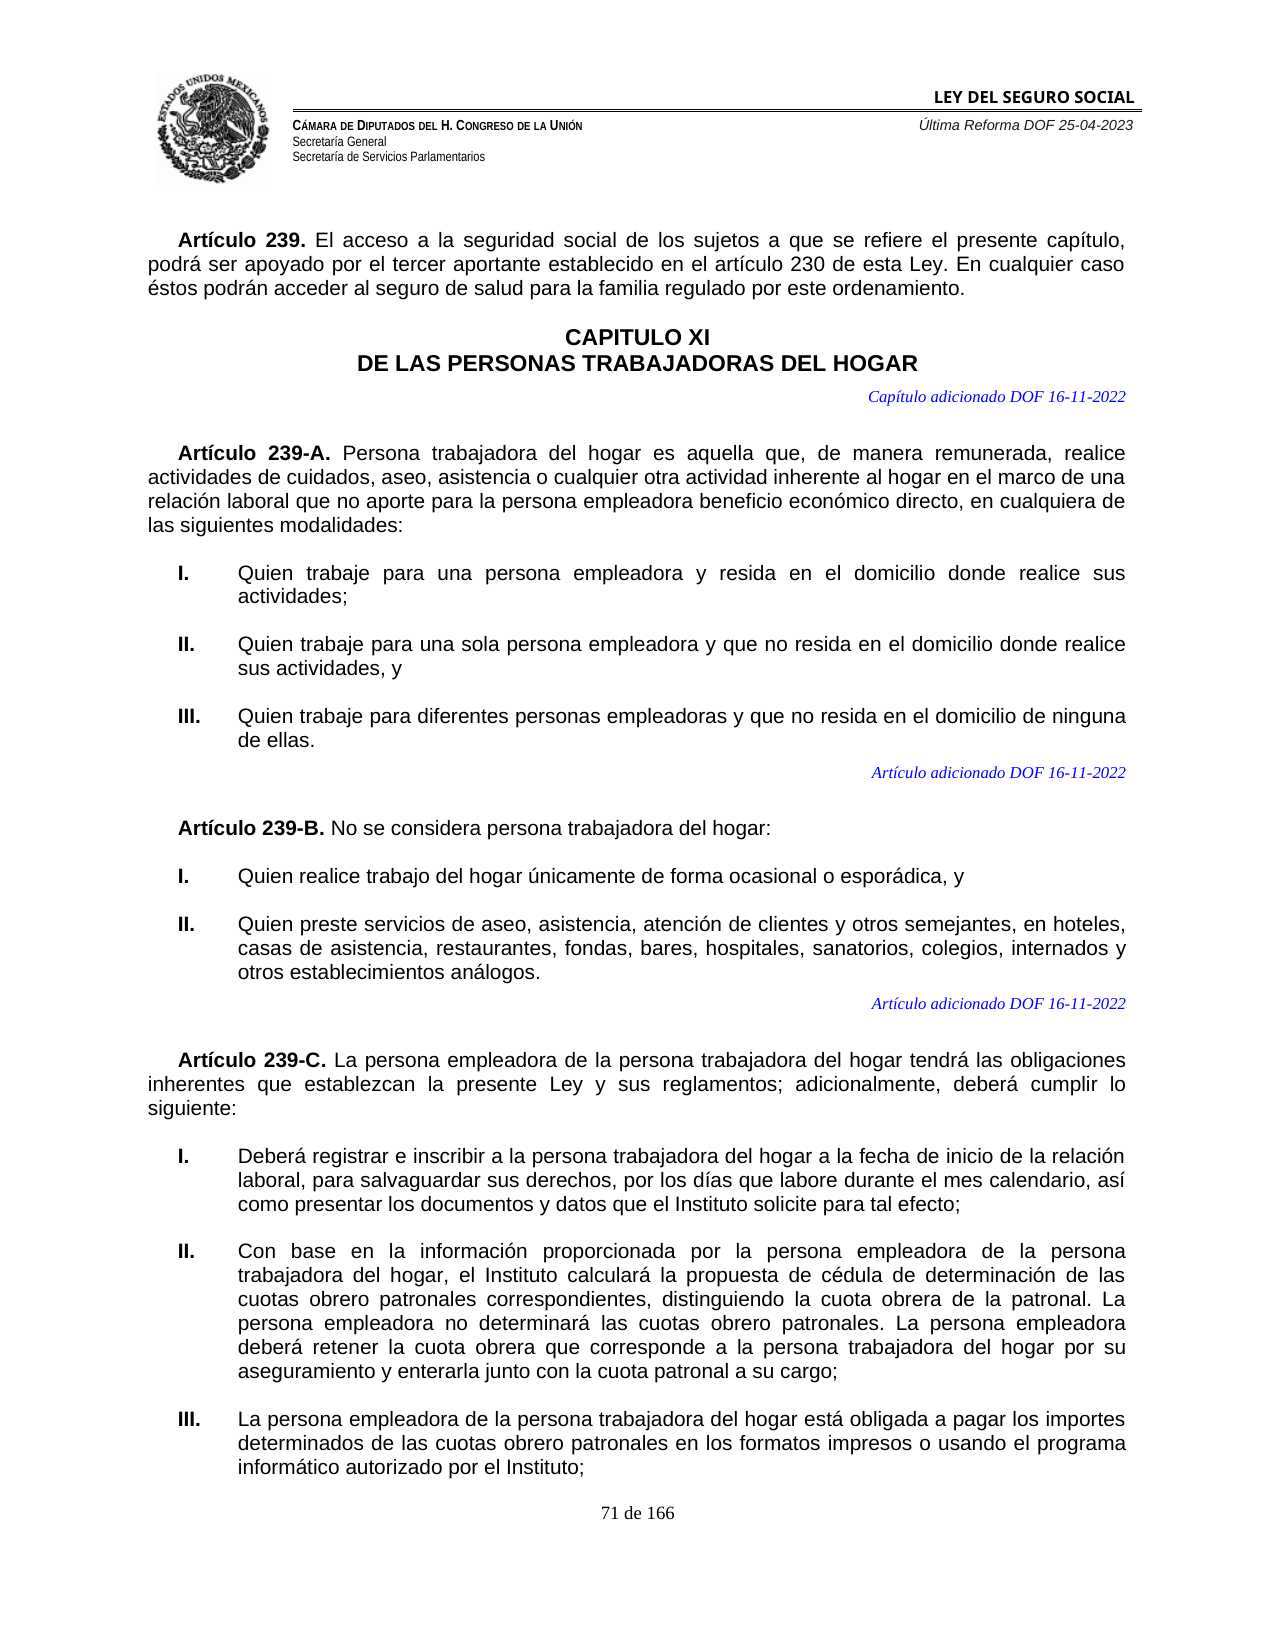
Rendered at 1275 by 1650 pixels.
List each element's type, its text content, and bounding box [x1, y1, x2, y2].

text I. Quien trabaje para una persona empleadora y resida en el domicilio donde realice sus actividades; [178, 560, 1127, 608]
text Artículo 239-A. Persona trabajadora del hogar es aquella que, de manera remunerada, realice actividades de cuidados, aseo, asistencia o cualquier otra actividad inherente al hogar en el marco de una relación laboral que no aporte para la persona empleadora beneficio económico directo, en cualquiera de las siguientes modalidades: [148, 441, 1127, 536]
text Artículo 239-B. No se considera persona trabajadora del hogar: [148, 816, 1127, 840]
text II. Quien preste servicios de aseo, asistencia, atención de clientes y otros semejantes, en hoteles, casas de asistencia, restaurantes, fondas, bares, hospitales, sanatorios, colegios, internados y otros establecimientos análogos. [178, 912, 1127, 984]
text I. Quien realice trabajo del hogar únicamente de forma ocasional o esporádica, y [178, 864, 1127, 888]
text DE LAS PERSONAS TRABAJADORAS DEL HOGAR [148, 350, 1127, 377]
text I. Deberá registrar e inscribir a la persona trabajadora del hogar a la fecha de inicio de la relación laboral, para salvaguardar sus derechos, por los días que labore durante el mes calendario, así como presentar los documentos y datos que el Instituto solicite para tal efecto; [178, 1143, 1127, 1215]
text CAPITULO XI [148, 324, 1127, 350]
text III. La persona empleadora de la persona trabajadora del hogar está obligada a pagar los importes determinados de las cuotas obrero patronales en los formatos impresos o usando el programa informático autorizado por el Instituto; [178, 1407, 1127, 1479]
text II. Con base en la información proporcionada por la persona empleadora de la persona trabajadora del hogar, el Instituto calculará la propuesta de cédula de determinación de las cuotas obrero patronales correspondientes, distinguiendo la cuota obrera de la patronal. La persona empleadora no determinará las cuotas obrero patronales. La persona empleadora deberá retener la cuota obrera que corresponde a la persona trabajadora del hogar por su aseguramiento y enterarla junto con la cuota patronal a su cargo; [178, 1239, 1127, 1383]
text Artículo adicionado DOF 16-11-2022 [148, 994, 1127, 1013]
text Capítulo adicionado DOF 16-11-2022 [148, 387, 1127, 406]
text Artículo 239-C. La persona empleadora de la persona trabajadora del hogar tendrá las obligaciones inherentes que establezcan la presente Ley y sus reglamentos; adicionalmente, deberá cumplir lo siguiente: [148, 1048, 1127, 1119]
text II. Quien trabaje para una sola persona empleadora y que no resida en el domicilio donde realice sus actividades, y [178, 632, 1127, 680]
text III. Quien trabaje para diferentes personas empleadoras y que no resida en el domicilio de ninguna de ellas. [178, 704, 1127, 752]
text Artículo adicionado DOF 16-11-2022 [148, 762, 1127, 782]
text Artículo 239. El acceso a la seguridad social de los sujetos a que se refiere el presente capítulo, podrá ser apoyado por el tercer aportante establecido en el artículo 230 de esta Ley. En cualquier caso éstos podrán acceder al seguro de salud para la familia regulado por este ordenamiento. [148, 228, 1127, 300]
